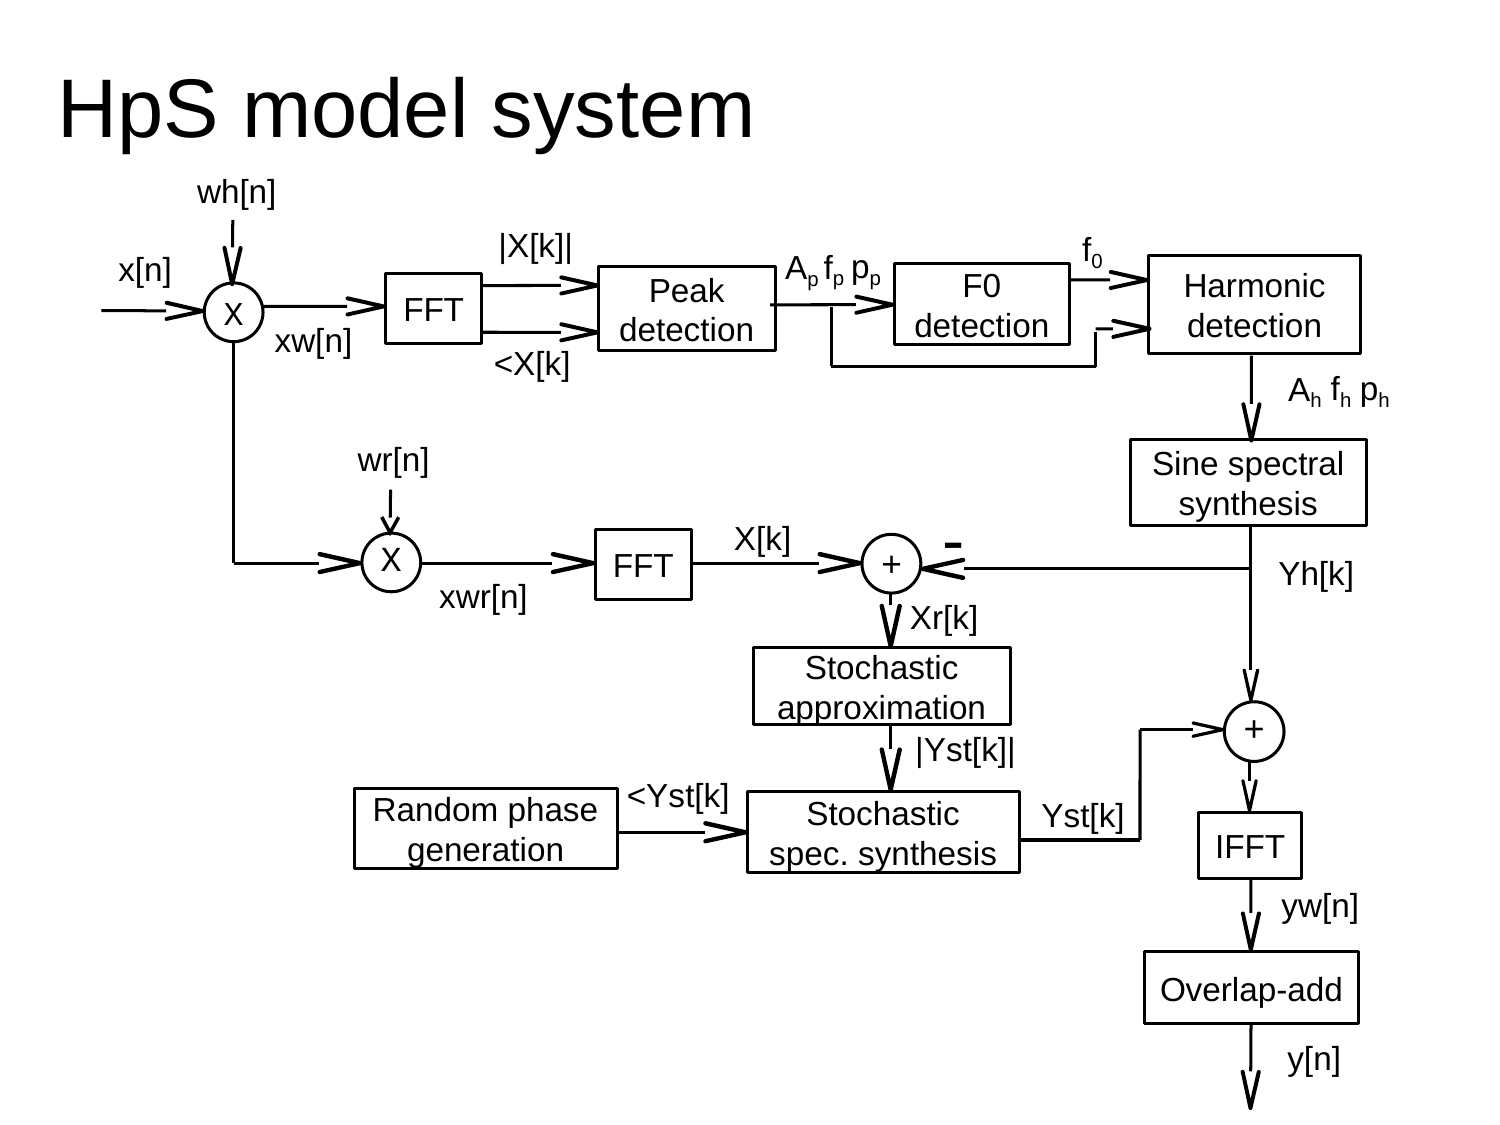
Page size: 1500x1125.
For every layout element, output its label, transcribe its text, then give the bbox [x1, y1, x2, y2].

title HpS model system [57, 15, 1408, 204]
text_box Xr[k] [895, 592, 1021, 654]
text_box Yst[k] [1026, 790, 1138, 838]
text_box <Yst[k] [612, 770, 769, 832]
text_box fh [1315, 363, 1345, 430]
text_box |Yst[k]| [900, 723, 1055, 786]
text_box + [1224, 701, 1285, 762]
text_box yw[n] [1266, 880, 1396, 943]
text_box fp [808, 241, 836, 308]
text_box X[k] [719, 513, 846, 575]
text_box Ah [1273, 363, 1315, 430]
text_box Random phase generation [354, 788, 618, 869]
text_box X[k] [821, 569, 846, 575]
text_box y[n] [1272, 1032, 1372, 1095]
text_box x[n] [103, 244, 201, 306]
text_box wh[n] [182, 166, 312, 228]
text_box X [204, 282, 264, 342]
text_box Yh[k] [1263, 548, 1388, 610]
text_box wr[n] [342, 434, 463, 496]
text_box <X[k] [478, 338, 605, 400]
text_box + [862, 534, 921, 594]
text_box Overlap-add [1144, 951, 1359, 1024]
text_box FFT [385, 273, 482, 344]
text_box Sine spectral synthesis [1130, 439, 1367, 526]
text_box Peak detection [598, 266, 776, 351]
text_box F0 detection [894, 263, 1070, 345]
text_box Harmonic detection [1148, 255, 1361, 354]
text_box |X[k]| [483, 220, 607, 282]
text_box ph [1345, 363, 1414, 430]
text_box Stochastic approximation [753, 647, 1011, 725]
text_box IFFT [1198, 812, 1302, 879]
text_box xw[n] [259, 315, 387, 377]
text_box f0 [1067, 224, 1125, 291]
text_box X [361, 533, 421, 592]
text_box Ap [770, 242, 830, 309]
text_box - [927, 496, 1008, 592]
text_box Stochastic spec. synthesis [747, 791, 1020, 873]
text_box xwr[n] [424, 571, 565, 633]
text_box pp [836, 241, 905, 308]
text_box FFT [595, 529, 692, 600]
text_box Yst[k] [1026, 790, 1160, 852]
